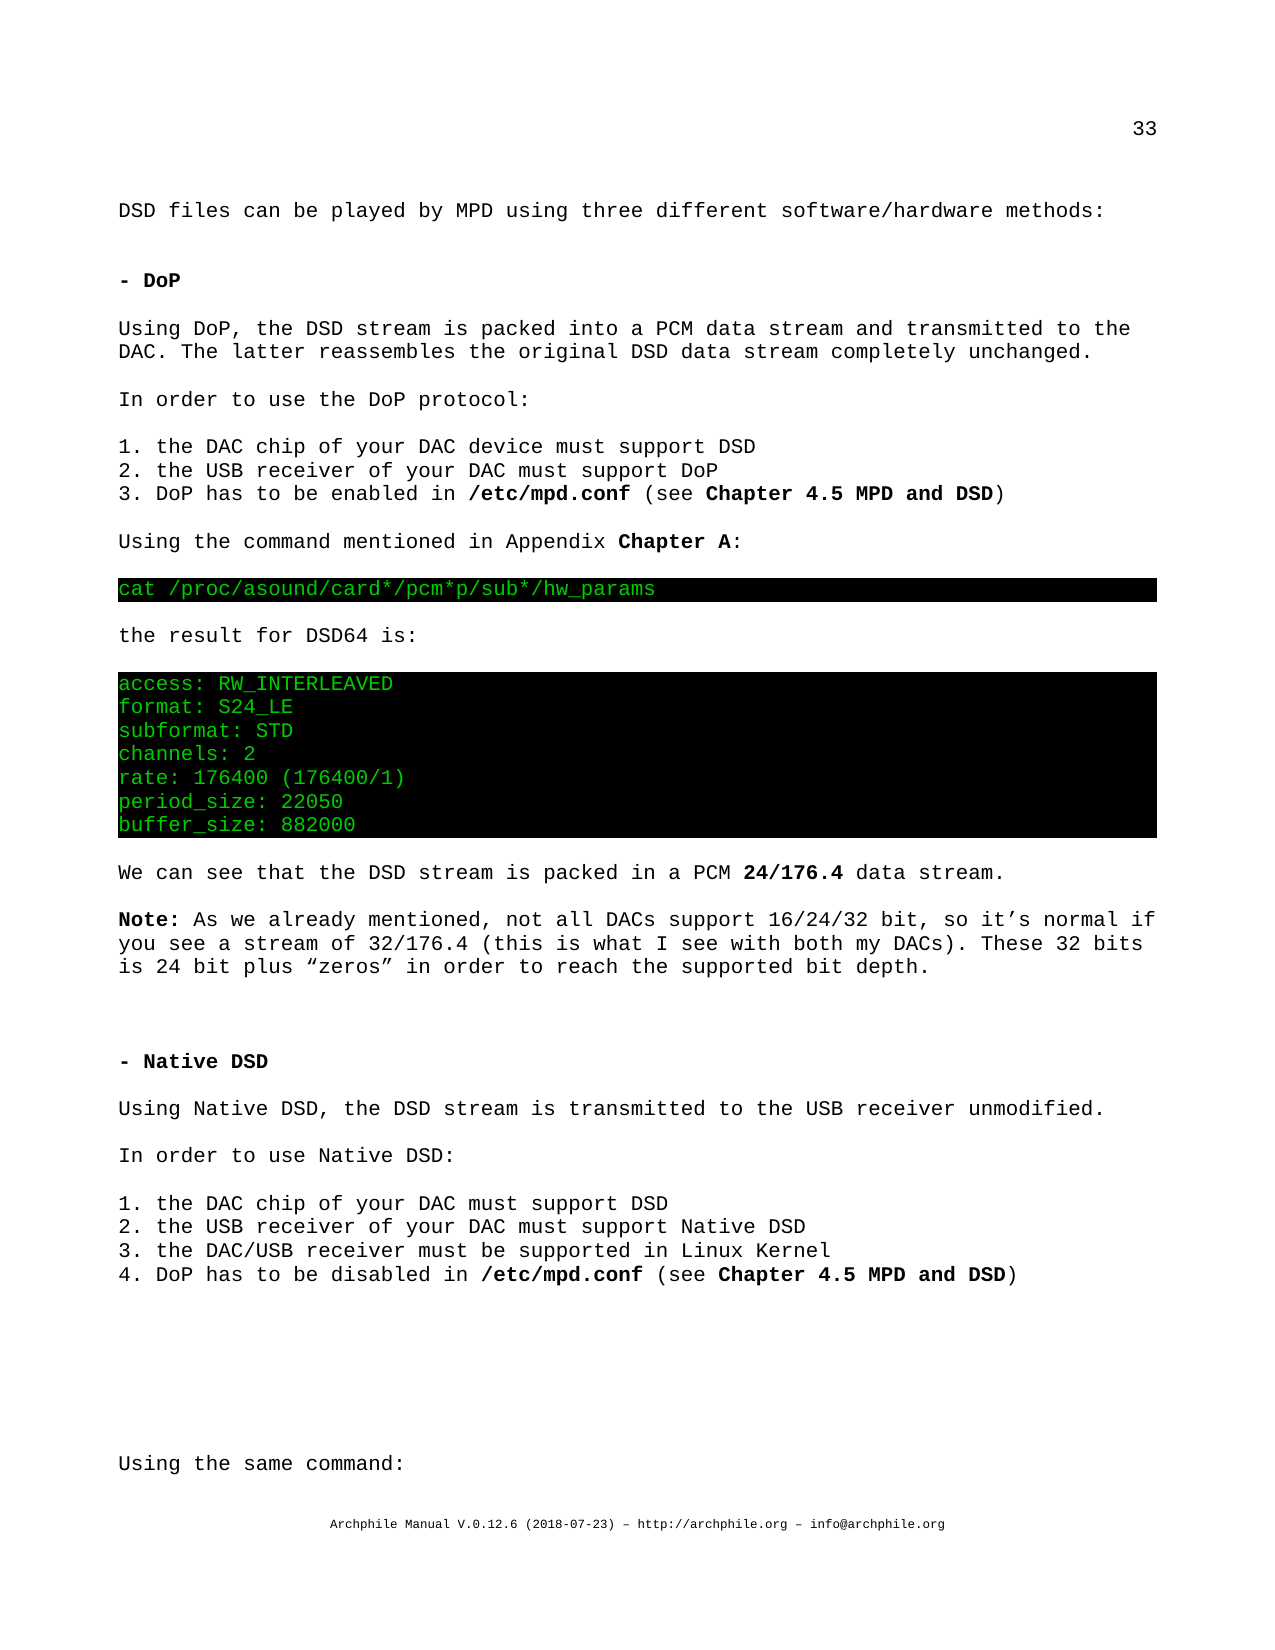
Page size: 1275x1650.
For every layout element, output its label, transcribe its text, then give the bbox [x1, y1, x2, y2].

text Note: As we already mentioned, not all DACs support 16/24/32 bit, so it’s normal if you see a stream of 32/176.4 (this is what I see with both my DACs). These 32 bits is 24 bit plus “zeros” in order to reach the supported bit depth. [118, 909, 1157, 980]
text buffer_size: 882000 [118, 814, 1157, 838]
text - DoP [118, 271, 1157, 294]
text 4. DoP has to be disabled in /etc/mpd.conf (see Chapter 4.5 MPD and DSD) [118, 1264, 1157, 1287]
text cat /proc/asound/card*/pcm*p/sub*/hw_params [118, 578, 1157, 602]
text access: RW_INTERLEAVED [118, 672, 1157, 696]
text Using the command mentioned in Appendix Chapter A: [118, 531, 1157, 554]
text rate: 176400 (176400/1) [118, 767, 1157, 791]
text 3. the DAC/USB receiver must be supported in Linux Kernel [118, 1240, 1157, 1264]
text channels: 2 [118, 743, 1157, 767]
text format: S24_LE [118, 696, 1157, 720]
text the result for DSD64 is: [118, 625, 1157, 649]
text 2. the USB receiver of your DAC must support Native DSD [118, 1216, 1157, 1240]
text We can see that the DSD stream is packed in a PCM 24/176.4 data stream. [118, 862, 1157, 885]
text In order to use the DoP protocol: [118, 389, 1157, 412]
text Using Native DSD, the DSD stream is transmitted to the USB receiver unmodified. [118, 1098, 1157, 1122]
text 1. the DAC chip of your DAC device must support DSD [118, 436, 1157, 460]
text 3. DoP has to be enabled in /etc/mpd.conf (see Chapter 4.5 MPD and DSD) [118, 483, 1157, 507]
text 2. the USB receiver of your DAC must support DoP [118, 460, 1157, 483]
text In order to use Native DSD: [118, 1145, 1157, 1169]
text - Native DSD [118, 1051, 1157, 1074]
text Using the same command: [118, 1453, 1157, 1476]
text period_size: 22050 [118, 791, 1157, 814]
text subformat: STD [118, 720, 1157, 743]
text DSD files can be played by MPD using three different software/hardware methods: [118, 199, 1157, 223]
text Using DoP, the DSD stream is packed into a PCM data stream and transmitted to the DAC. The latter reassembles the original DSD data stream completely unchanged. [118, 318, 1157, 365]
text 1. the DAC chip of your DAC must support DSD [118, 1193, 1157, 1216]
